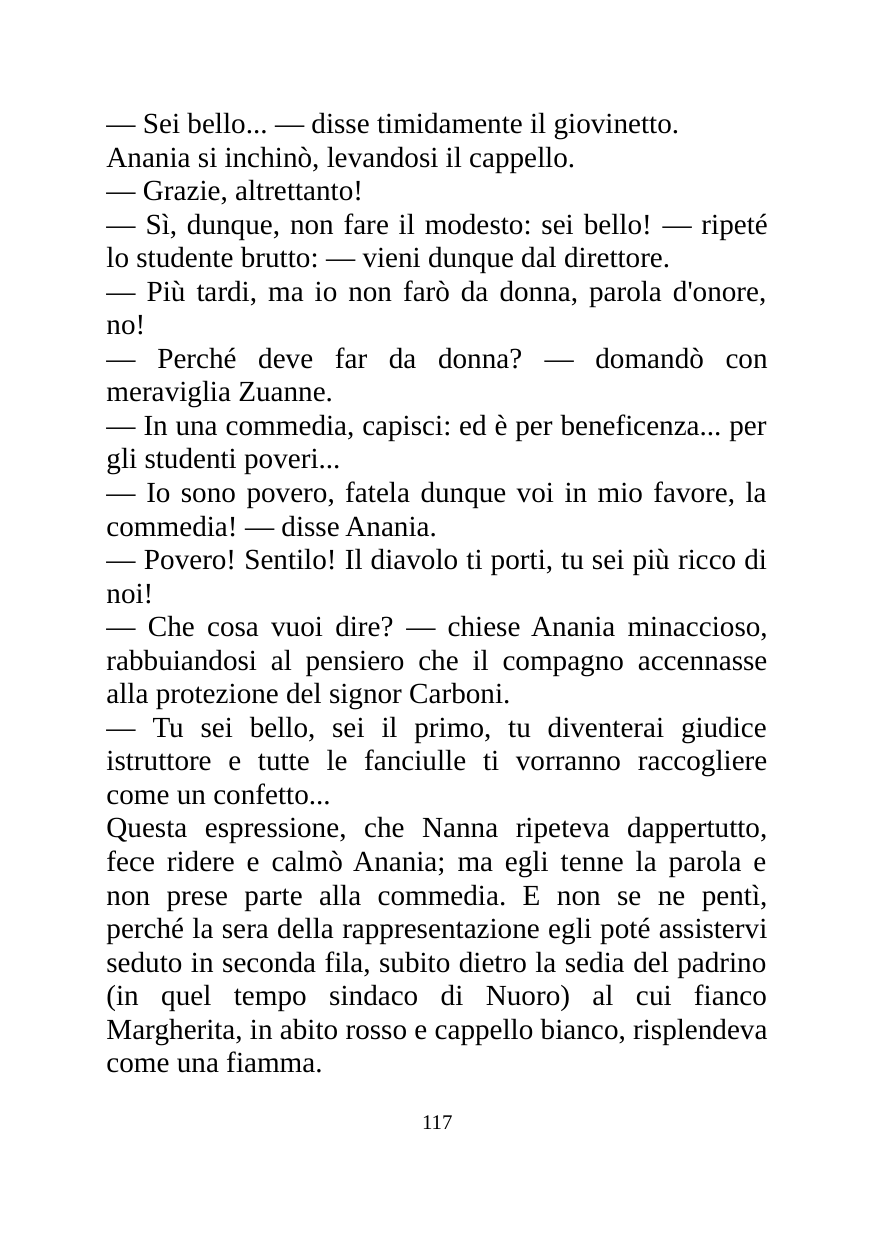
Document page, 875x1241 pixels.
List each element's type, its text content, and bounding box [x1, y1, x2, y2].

text — Più tardi, ma io non farò da donna, parola d'onore, no! [106, 274, 768, 341]
text — Perché deve far da donna? — domandò con meraviglia Zuanne. [106, 341, 768, 408]
text — Sì, dunque, non fare il modesto: sei bello! — ripeté lo studente brutto: — vieni dunque dal direttore. [106, 207, 768, 274]
text — Io sono povero, fatela dunque voi in mio favore, la commedia! — disse Anania. [106, 475, 768, 542]
text Questa espressione, che Nanna ripeteva dappertutto, fece ridere e calmò Anania; ma egli tenne la parola e non prese parte alla commedia. E non se ne pentì, perché la sera della rappresentazione egli poté assistervi seduto in seconda fila, subito dietro la sedia del padrino (in quel tempo sindaco di Nuoro) al cui fianco Margherita, in abito rosso e cappello bianco, risplendeva come una fiamma. [106, 811, 768, 1079]
text — In una commedia, capisci: ed è per beneficenza... per gli studenti poveri... [106, 408, 768, 475]
text — Che cosa vuoi dire? — chiese Anania minaccioso, rabbuiandosi al pensiero che il compagno accennasse alla protezione del signor Carboni. [106, 609, 768, 710]
text Anania si inchinò, levandosi il cappello. [106, 140, 768, 173]
text — Tu sei bello, sei il primo, tu diventerai giudice istruttore e tutte le fanciulle ti vorranno raccogliere come un confetto... [106, 710, 768, 811]
text — Povero! Sentilo! Il diavolo ti porti, tu sei più ricco di noi! [106, 542, 768, 609]
text — Grazie, altrettanto! [106, 173, 768, 207]
text — Sei bello... — disse timidamente il giovinetto. [106, 106, 768, 140]
